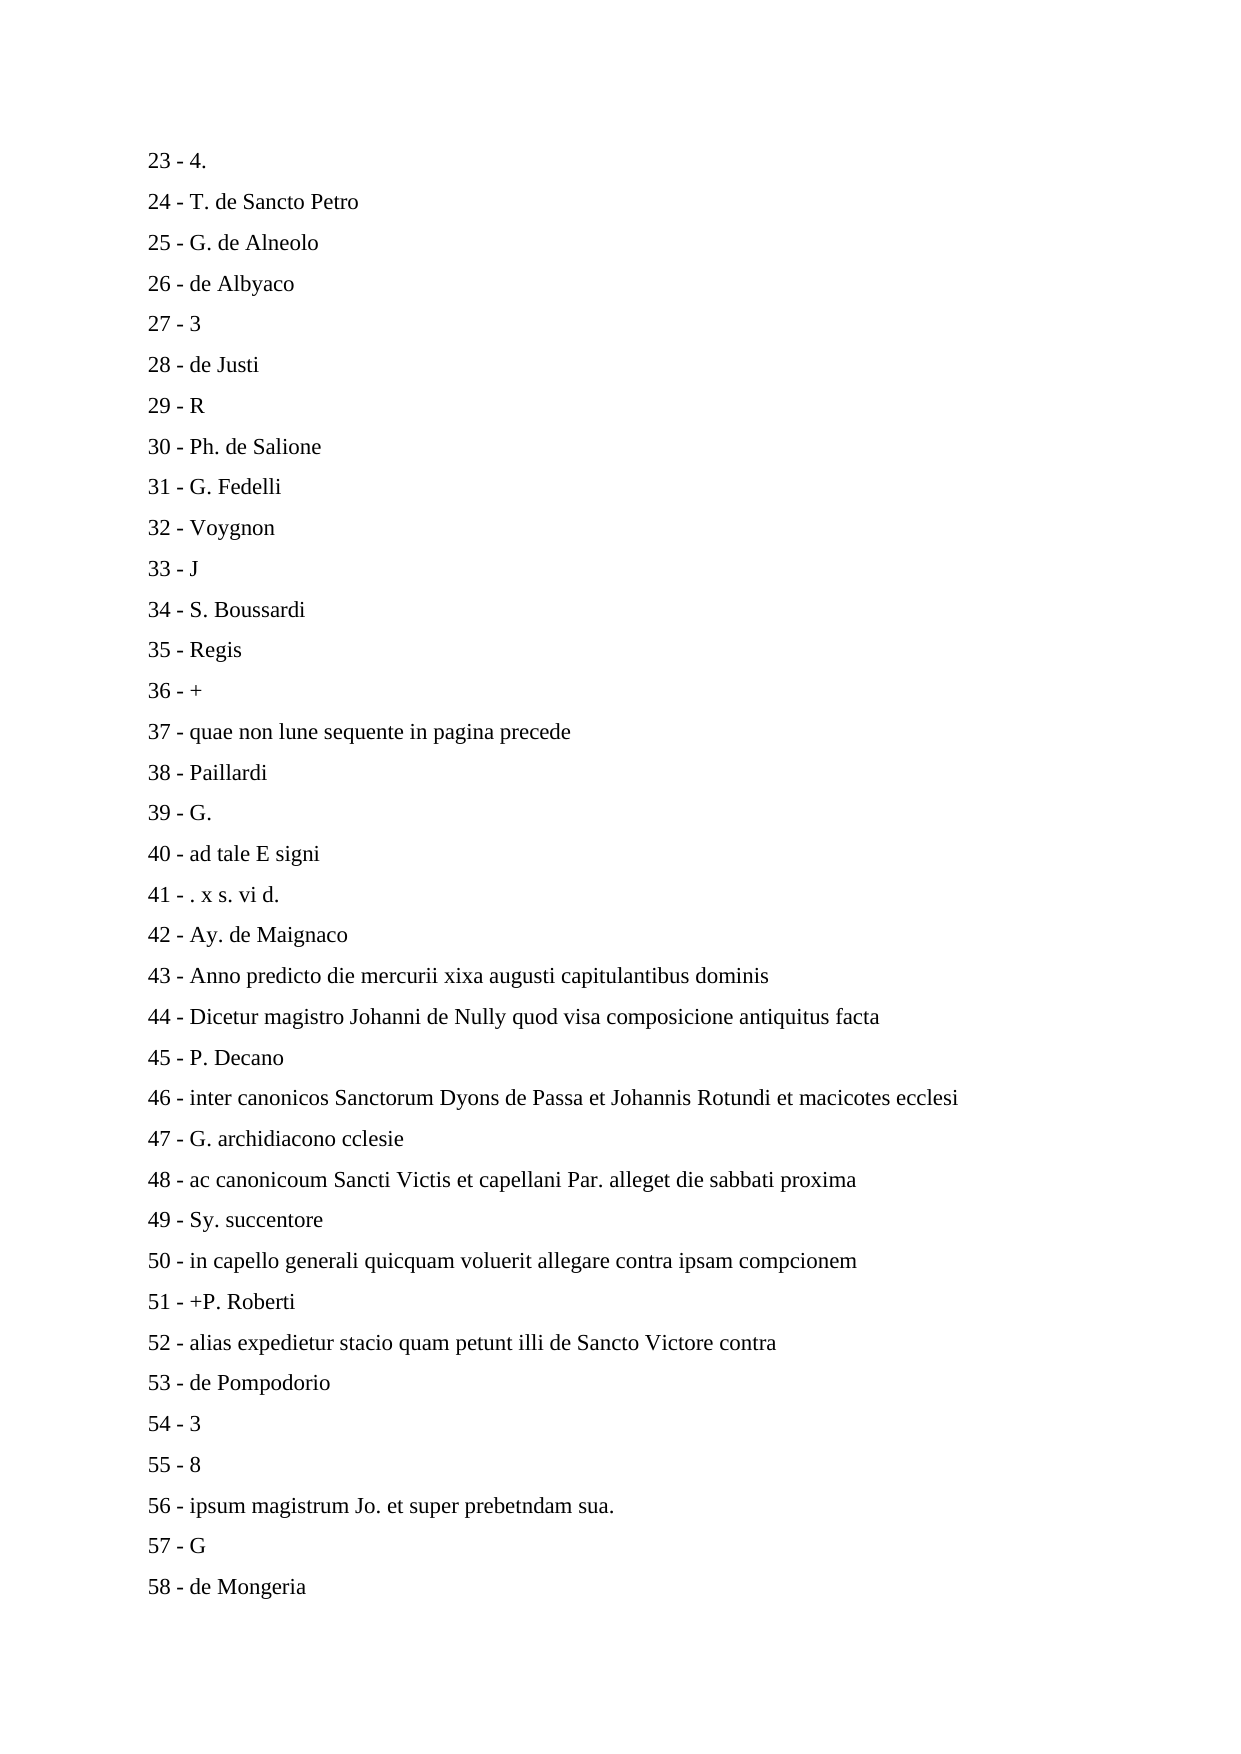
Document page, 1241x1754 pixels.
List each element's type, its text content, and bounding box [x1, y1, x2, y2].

text 49 - Sy. succentore [148, 1207, 1093, 1233]
text 57 - G [148, 1532, 1093, 1559]
text 43 - Anno predicto die mercurii xixa augusti capitulantibus dominis [148, 962, 1093, 988]
text 33 - J [148, 555, 1093, 581]
text 23 - 4. [148, 148, 1093, 174]
text 31 - G. Fedelli [148, 473, 1093, 500]
text 55 - 8 [148, 1451, 1093, 1477]
text 42 - Ay. de Maignaco [148, 921, 1093, 948]
text 45 - P. Decano [148, 1044, 1093, 1070]
text 56 - ipsum magistrum Jo. et super prebetndam sua. [148, 1492, 1093, 1518]
text 32 - Voygnon [148, 514, 1093, 541]
text 35 - Regis [148, 636, 1093, 663]
text 51 - +P. Roberti [148, 1288, 1093, 1314]
text 44 - Dicetur magistro Johanni de Nully quod visa composicione antiquitus facta [148, 1003, 1093, 1029]
text 52 - alias expedietur stacio quam petunt illi de Sancto Victore contra [148, 1329, 1093, 1355]
text 54 - 3 [148, 1410, 1093, 1437]
text 29 - R [148, 392, 1093, 418]
text 27 - 3 [148, 311, 1093, 337]
text 24 - T. de Sancto Petro [148, 188, 1093, 215]
text 34 - S. Boussardi [148, 596, 1093, 622]
text 48 - ac canonicoum Sancti Victis et capellani Par. alleget die sabbati proxima [148, 1166, 1093, 1192]
text 26 - de Albyaco [148, 270, 1093, 296]
text 39 - G. [148, 799, 1093, 826]
text 36 - + [148, 677, 1093, 703]
text 40 - ad tale E signi [148, 840, 1093, 866]
text 46 - inter canonicos Sanctorum Dyons de Passa et Johannis Rotundi et macicotes ecclesi [148, 1084, 1093, 1111]
text 41 - . x s. vi d. [148, 881, 1093, 907]
text 58 - de Mongeria [148, 1573, 1093, 1599]
text 50 - in capello generali quicquam voluerit allegare contra ipsam compcionem [148, 1247, 1093, 1274]
text 30 - Ph. de Salione [148, 433, 1093, 459]
text 47 - G. archidiacono cclesie [148, 1125, 1093, 1151]
text 38 - Paillardi [148, 758, 1093, 785]
text 53 - de Pompodorio [148, 1369, 1093, 1396]
text 28 - de Justi [148, 351, 1093, 378]
text 25 - G. de Alneolo [148, 229, 1093, 255]
text 37 - quae non lune sequente in pagina precede [148, 718, 1093, 744]
